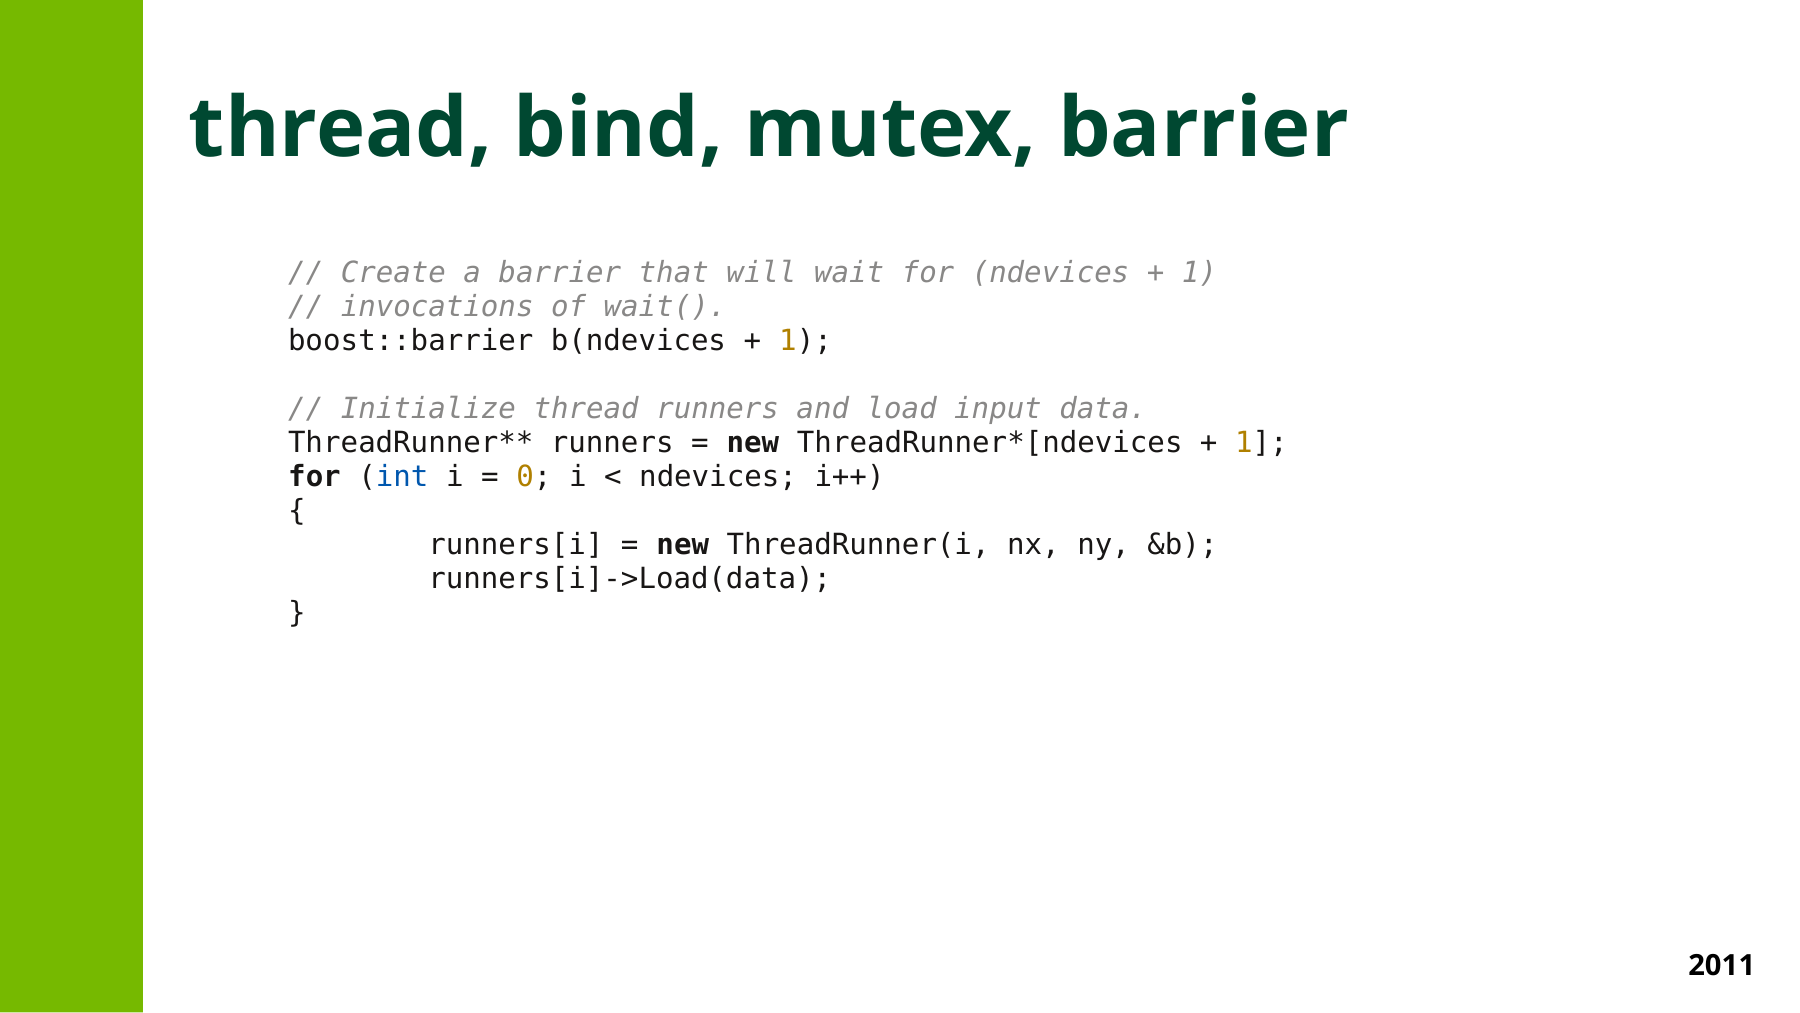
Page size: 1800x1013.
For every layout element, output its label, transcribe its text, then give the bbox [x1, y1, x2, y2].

title thread, bind, mutex, barrier [188, 40, 1733, 211]
chart [146, 255, 1732, 984]
